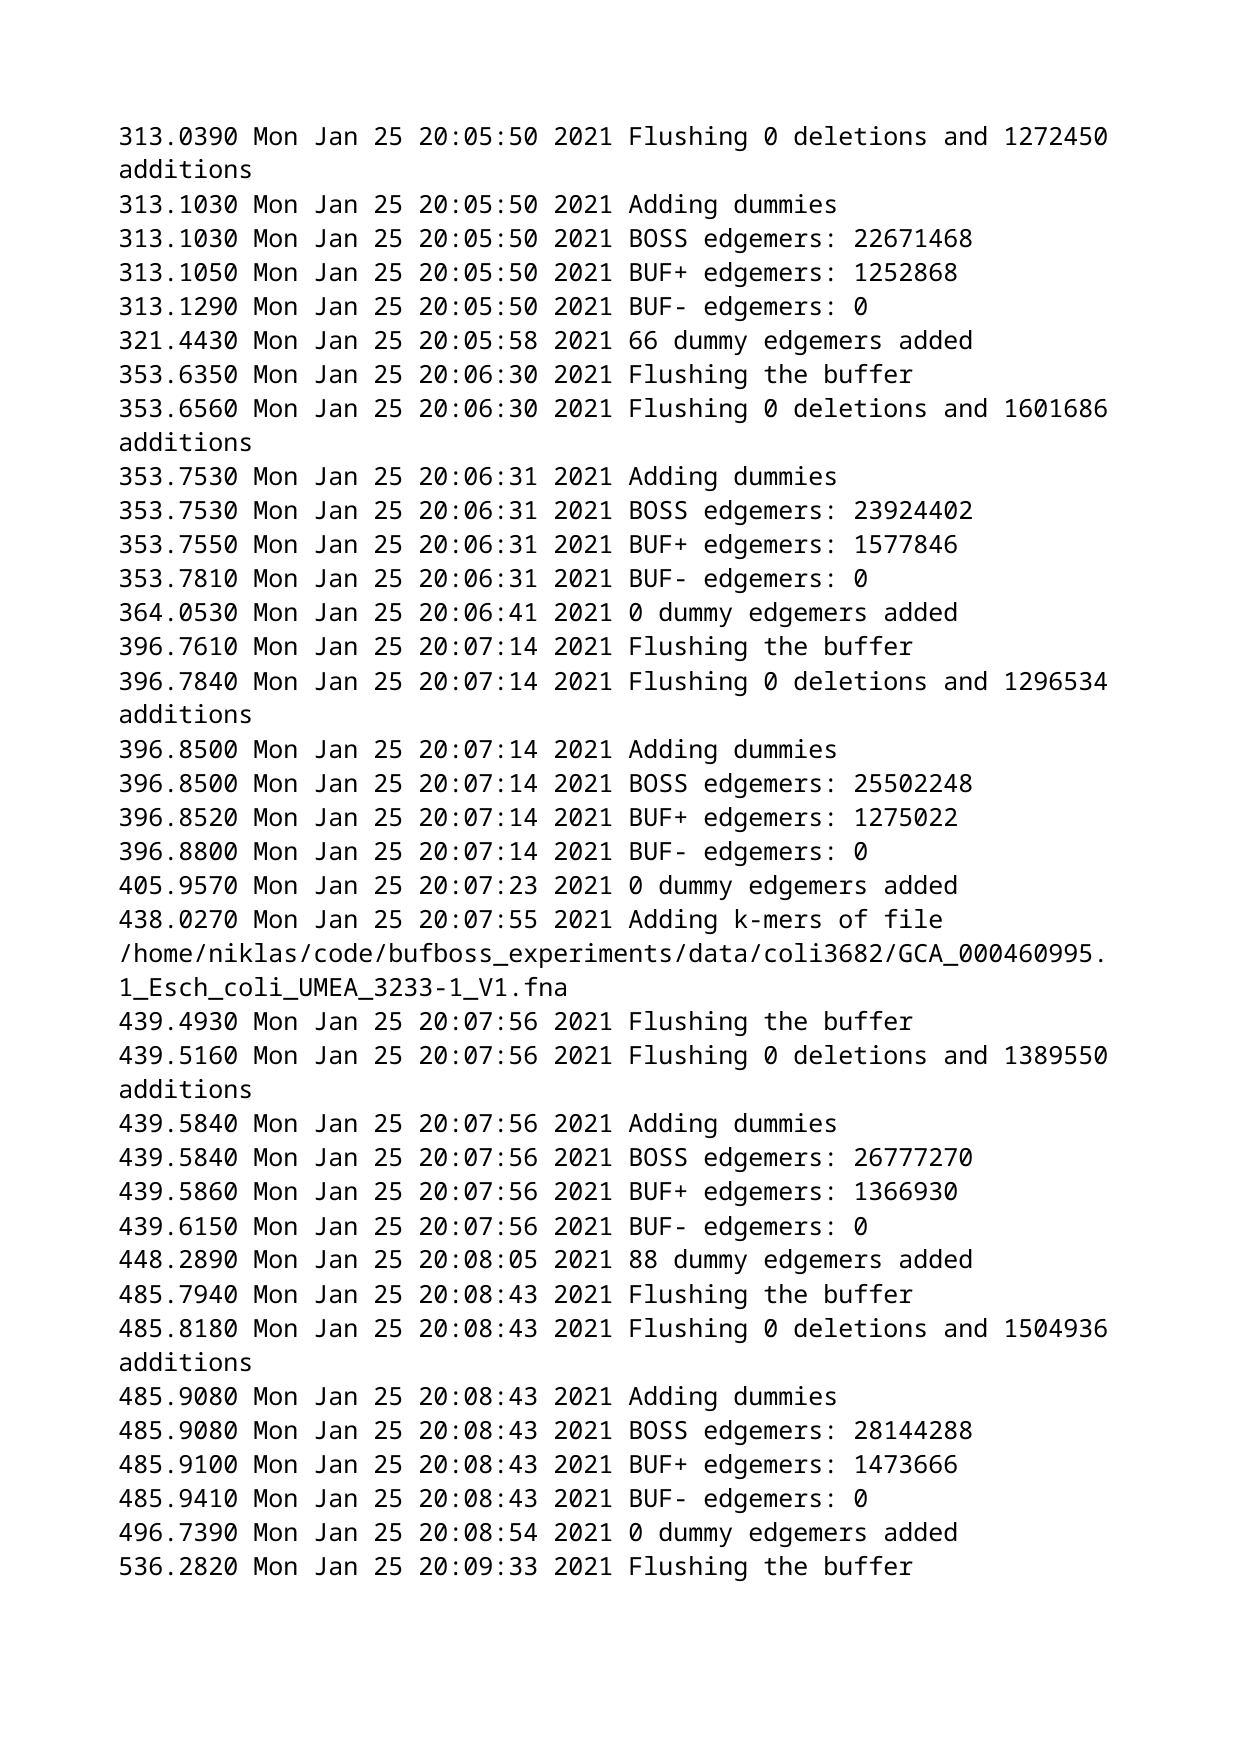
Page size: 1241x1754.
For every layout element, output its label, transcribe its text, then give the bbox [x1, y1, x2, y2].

text 485.7940 Mon Jan 25 20:08:43 2021 Flushing the buffer [118, 1276, 1122, 1310]
text 448.2890 Mon Jan 25 20:08:05 2021 88 dummy edgemers added [118, 1242, 1122, 1276]
text 396.7840 Mon Jan 25 20:07:14 2021 Flushing 0 deletions and 1296534 additions [118, 663, 1122, 731]
text 496.7390 Mon Jan 25 20:08:54 2021 0 dummy edgemers added [118, 1515, 1122, 1549]
text 313.1050 Mon Jan 25 20:05:50 2021 BUF+ edgemers: 1252868 [118, 254, 1122, 288]
text 364.0530 Mon Jan 25 20:06:41 2021 0 dummy edgemers added [118, 595, 1122, 629]
text 438.0270 Mon Jan 25 20:07:55 2021 Adding k-mers of file /home/niklas/code/bufboss_experiments/data/coli3682/GCA_000460995.1_Esch_coli_UMEA_3233-1_V1.fna [118, 902, 1122, 1004]
text 439.6150 Mon Jan 25 20:07:56 2021 BUF- edgemers: 0 [118, 1208, 1122, 1242]
text 313.1030 Mon Jan 25 20:05:50 2021 BOSS edgemers: 22671468 [118, 220, 1122, 254]
text 439.4930 Mon Jan 25 20:07:56 2021 Flushing the buffer [118, 1004, 1122, 1038]
text 485.9100 Mon Jan 25 20:08:43 2021 BUF+ edgemers: 1473666 [118, 1447, 1122, 1481]
text 485.8180 Mon Jan 25 20:08:43 2021 Flushing 0 deletions and 1504936 additions [118, 1310, 1122, 1378]
text 536.2820 Mon Jan 25 20:09:33 2021 Flushing the buffer [118, 1549, 1122, 1583]
text 396.7610 Mon Jan 25 20:07:14 2021 Flushing the buffer [118, 629, 1122, 663]
text 396.8500 Mon Jan 25 20:07:14 2021 Adding dummies [118, 731, 1122, 765]
text 353.7550 Mon Jan 25 20:06:31 2021 BUF+ edgemers: 1577846 [118, 527, 1122, 561]
text 353.6350 Mon Jan 25 20:06:30 2021 Flushing the buffer [118, 357, 1122, 391]
text 313.0390 Mon Jan 25 20:05:50 2021 Flushing 0 deletions and 1272450 additions [118, 118, 1122, 186]
text 485.9080 Mon Jan 25 20:08:43 2021 BOSS edgemers: 28144288 [118, 1412, 1122, 1447]
text 353.7810 Mon Jan 25 20:06:31 2021 BUF- edgemers: 0 [118, 561, 1122, 595]
text 485.9080 Mon Jan 25 20:08:43 2021 Adding dummies [118, 1378, 1122, 1412]
text 439.5840 Mon Jan 25 20:07:56 2021 BOSS edgemers: 26777270 [118, 1140, 1122, 1174]
text 313.1030 Mon Jan 25 20:05:50 2021 Adding dummies [118, 186, 1122, 220]
text 485.9410 Mon Jan 25 20:08:43 2021 BUF- edgemers: 0 [118, 1481, 1122, 1515]
text 321.4430 Mon Jan 25 20:05:58 2021 66 dummy edgemers added [118, 322, 1122, 357]
text 353.7530 Mon Jan 25 20:06:31 2021 Adding dummies [118, 459, 1122, 493]
text 439.5840 Mon Jan 25 20:07:56 2021 Adding dummies [118, 1106, 1122, 1140]
text 396.8800 Mon Jan 25 20:07:14 2021 BUF- edgemers: 0 [118, 833, 1122, 867]
text 405.9570 Mon Jan 25 20:07:23 2021 0 dummy edgemers added [118, 867, 1122, 902]
text 396.8520 Mon Jan 25 20:07:14 2021 BUF+ edgemers: 1275022 [118, 799, 1122, 833]
text 313.1290 Mon Jan 25 20:05:50 2021 BUF- edgemers: 0 [118, 288, 1122, 322]
text 353.6560 Mon Jan 25 20:06:30 2021 Flushing 0 deletions and 1601686 additions [118, 391, 1122, 459]
text 439.5860 Mon Jan 25 20:07:56 2021 BUF+ edgemers: 1366930 [118, 1174, 1122, 1208]
text 396.8500 Mon Jan 25 20:07:14 2021 BOSS edgemers: 25502248 [118, 765, 1122, 799]
text 439.5160 Mon Jan 25 20:07:56 2021 Flushing 0 deletions and 1389550 additions [118, 1038, 1122, 1106]
text 353.7530 Mon Jan 25 20:06:31 2021 BOSS edgemers: 23924402 [118, 493, 1122, 527]
